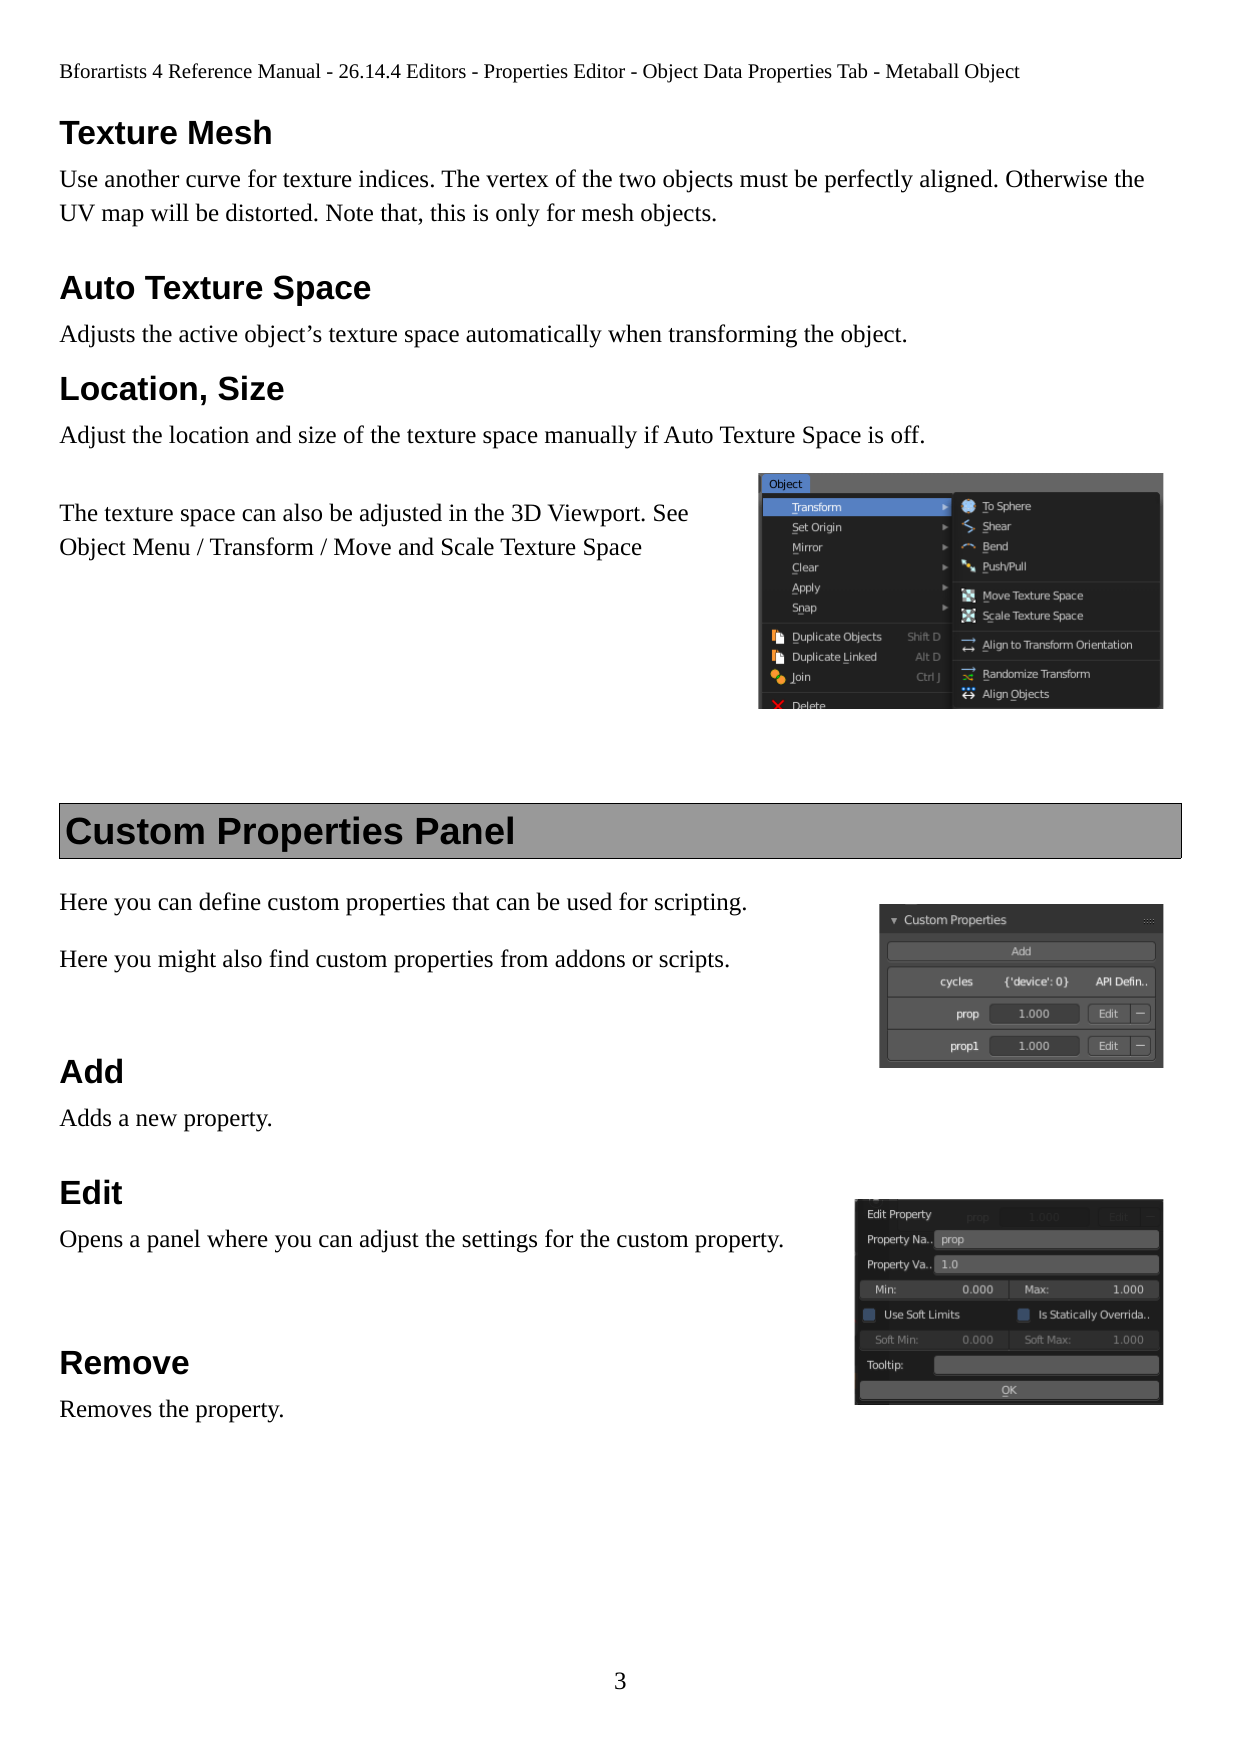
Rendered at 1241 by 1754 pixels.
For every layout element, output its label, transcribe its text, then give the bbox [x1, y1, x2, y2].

text Adjusts the active object’s texture space automatically when transforming the object. [59, 319, 1181, 348]
text Adjust the location and size of the texture space manually if Auto Texture Space is off. [59, 420, 1181, 449]
subtitle Edit [59, 1173, 1181, 1211]
text Use another curve for texture indices. The vertex of the two objects must be perfectly aligned. Otherwise the UV map will be distorted. Note that, this is only for mesh objects. [59, 164, 1181, 227]
subtitle [1164, 1343, 1181, 1381]
subtitle Add [59, 1052, 1181, 1090]
text Here you might also find custom properties from addons or scripts. [59, 944, 879, 973]
text The texture space can also be adjusted in the 3D Viewport. See Object Menu / Transform / Move and Scale Texture Space [59, 498, 758, 561]
text Adds a new property. [59, 1103, 1181, 1131]
picture [758, 473, 1164, 709]
subtitle Auto Texture Space [59, 268, 1181, 307]
picture [879, 904, 1164, 1068]
text Removes the property. [59, 1394, 1181, 1423]
subtitle Remove [59, 1343, 854, 1381]
table_header Custom Properties Panel [60, 804, 1181, 858]
subtitle Texture Mesh [59, 113, 1181, 151]
subtitle Location, Size [59, 369, 1181, 407]
text Opens a panel where you can adjust the settings for the custom property. [59, 1224, 854, 1252]
picture [854, 1199, 1164, 1405]
text Here you can define custom properties that can be used for scripting. [59, 887, 1181, 916]
